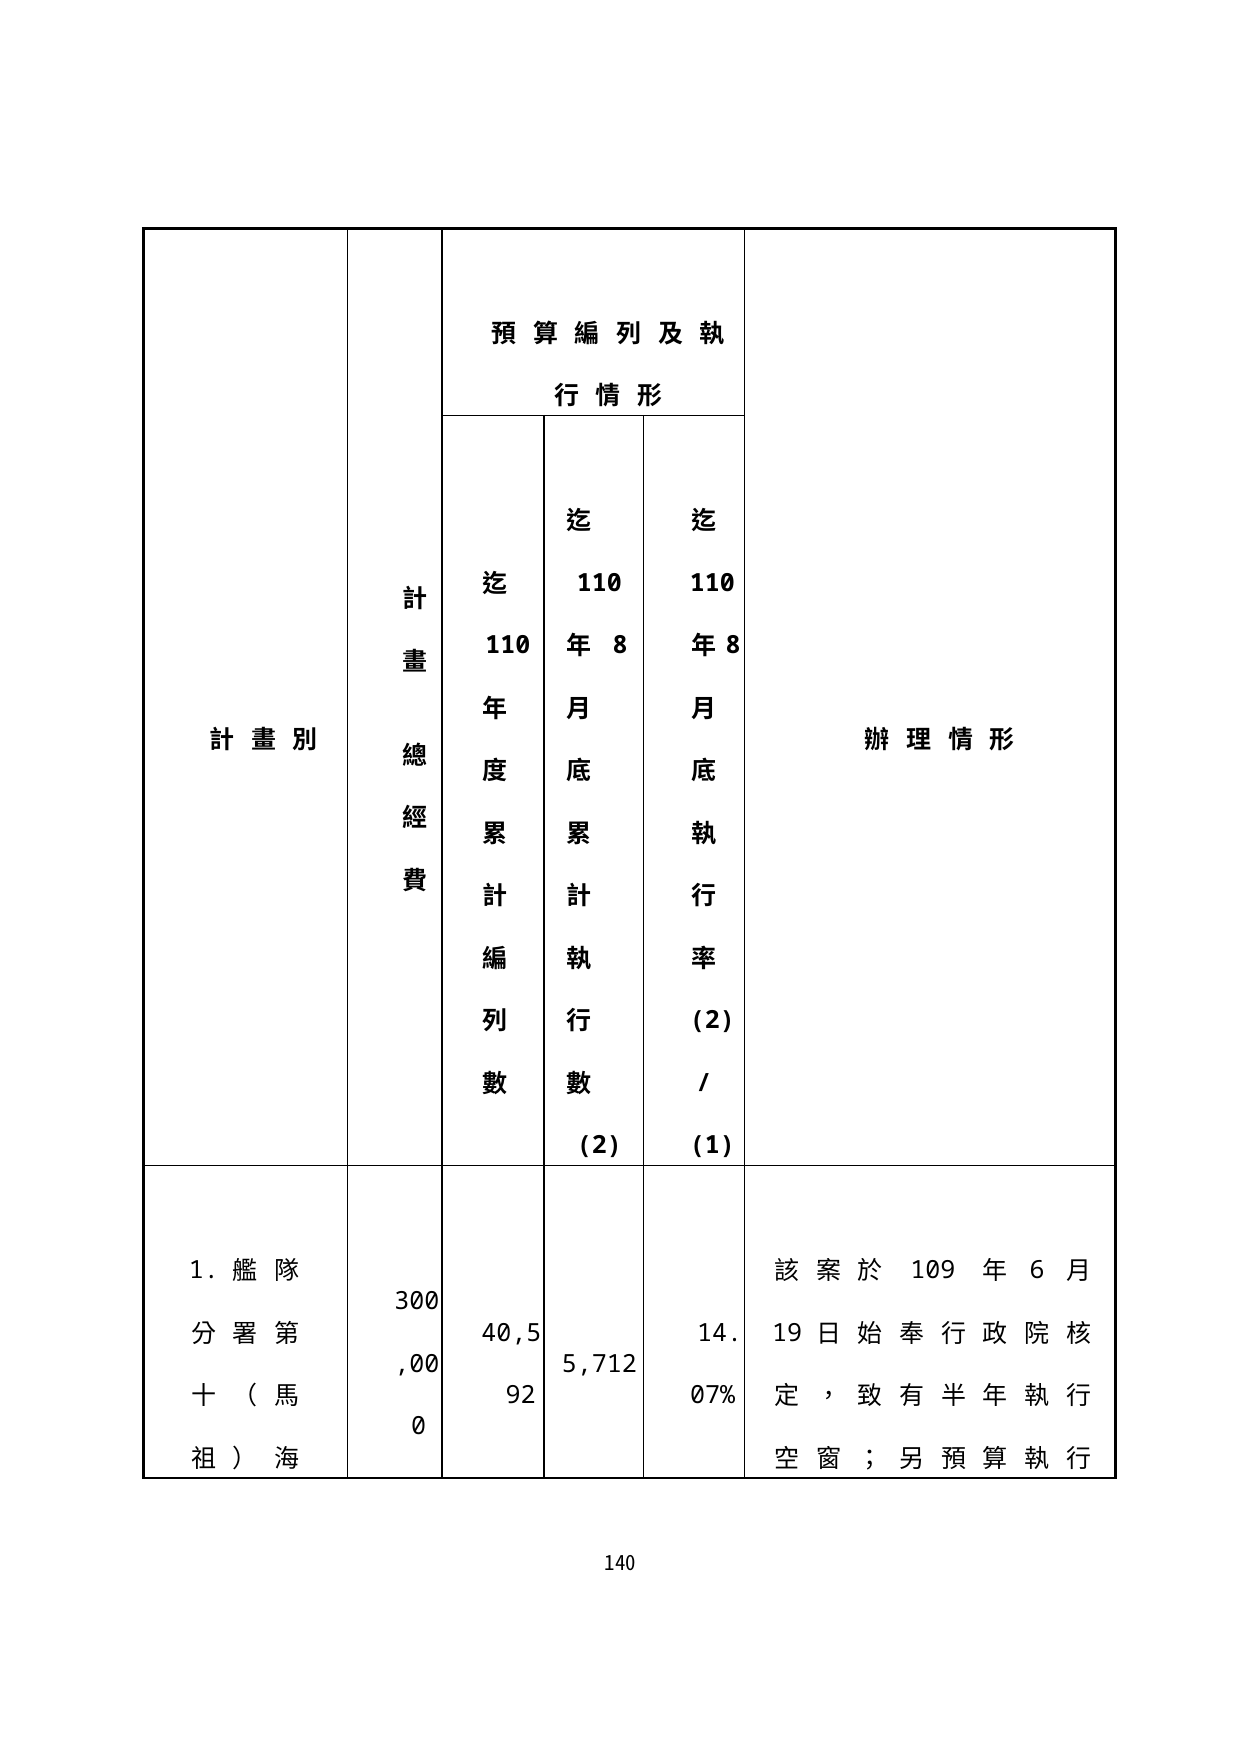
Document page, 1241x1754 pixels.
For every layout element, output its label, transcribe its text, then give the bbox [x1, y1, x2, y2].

table_cell 迄110年8月底執行率(2)/(1) [644, 416, 744, 1165]
table_cell 1.艦隊分署第十（馬祖）海 [145, 1166, 347, 1477]
table_cell 迄110年度累計編列數 [443, 416, 543, 1165]
table_header 辦理情形 [745, 230, 1114, 1165]
table_header 計畫別 [145, 230, 347, 1165]
table_cell 300,000 [348, 1166, 441, 1477]
table_cell 14.07% [644, 1166, 744, 1477]
table_header 預算編列及執行情形 [443, 230, 744, 415]
table_header 計畫 總經費 [348, 230, 441, 1165]
table_cell 40,592 [443, 1166, 543, 1477]
table_cell 該案於109年6月19日始奉行政院核定，致有半年執行空窗；另預算執行 [745, 1166, 1114, 1477]
table_cell 迄110年8月底累計執行數(2) [545, 416, 643, 1165]
table_cell 5,712 [545, 1166, 643, 1477]
